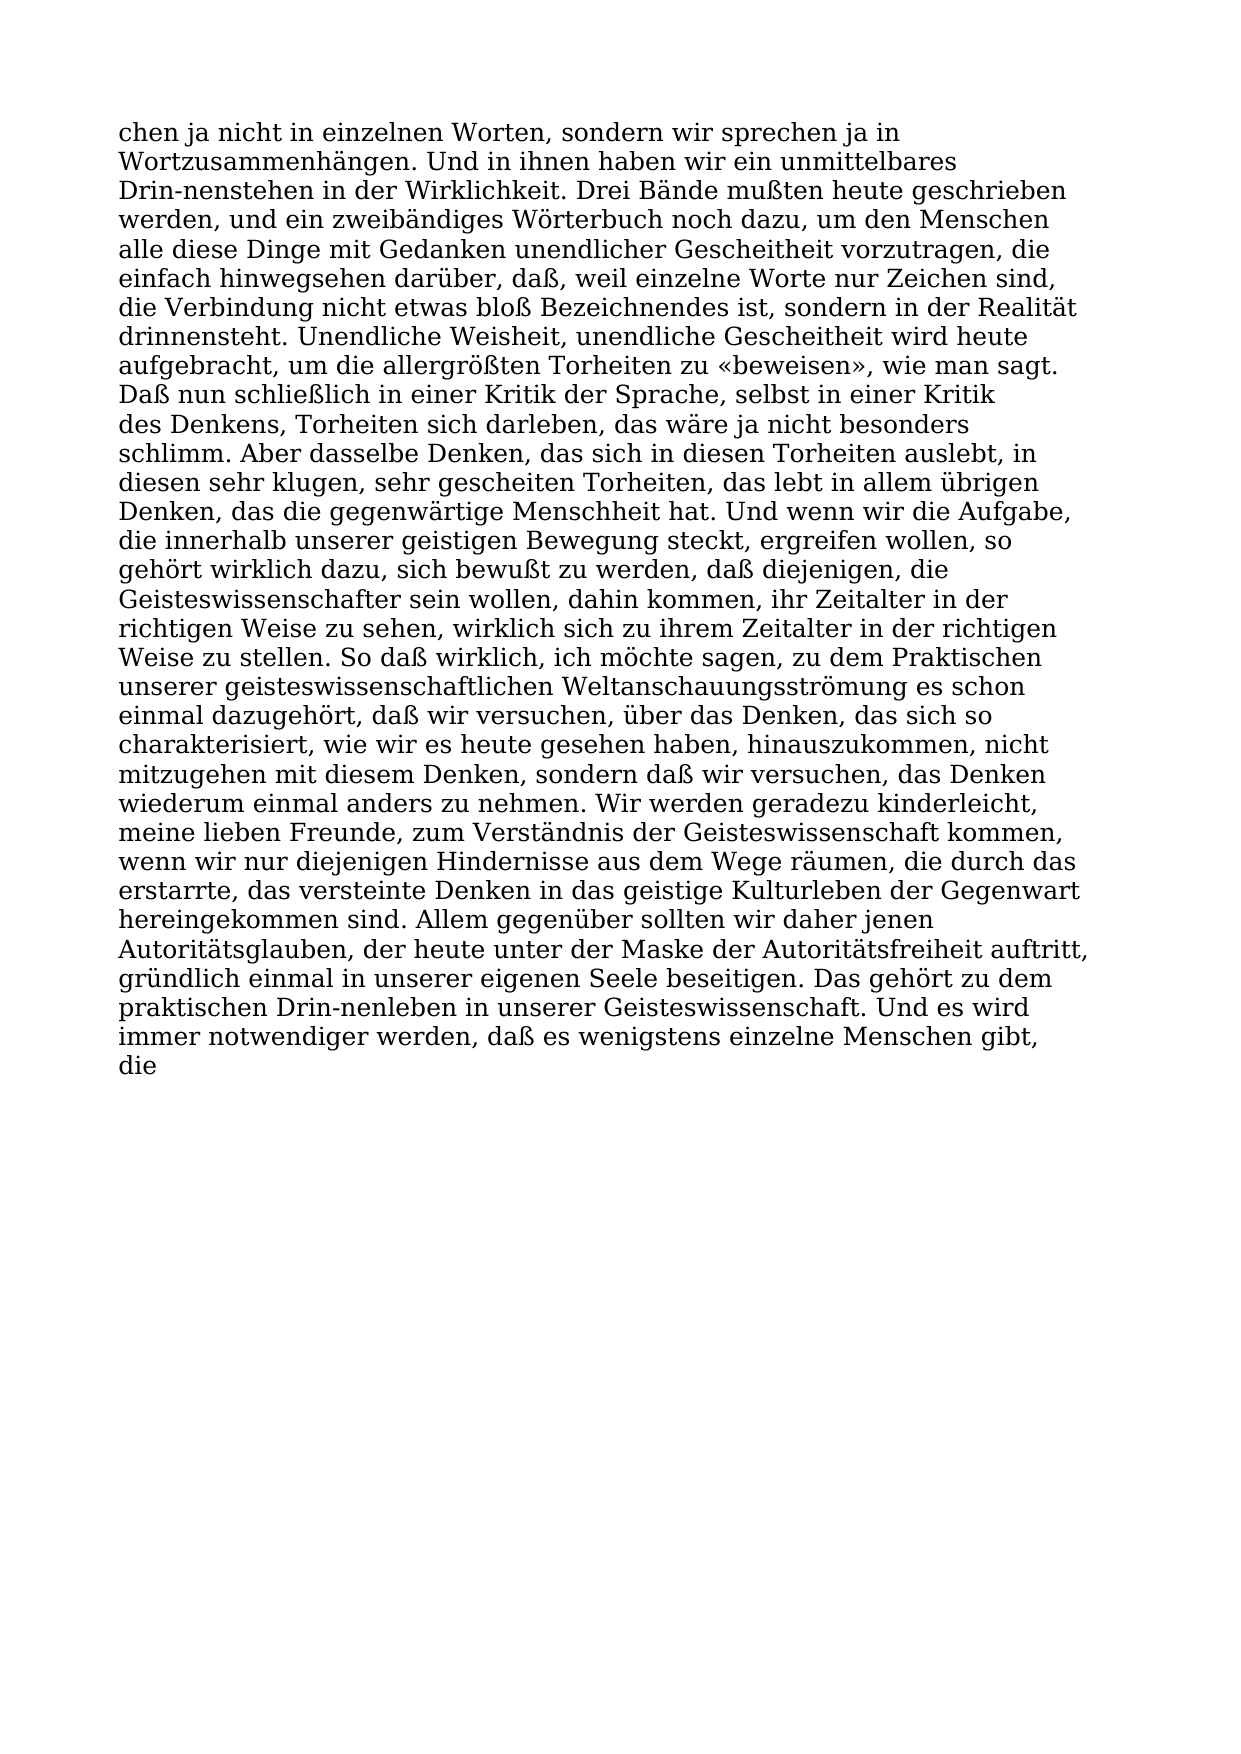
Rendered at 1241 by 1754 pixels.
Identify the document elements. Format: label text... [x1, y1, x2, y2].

text wiederum einmal anders zu nehmen. Wir werden geradezu kinderleicht, [118, 789, 1122, 818]
text unserer geisteswissenschaftlichen Weltanschauungsströmung es schon [118, 672, 1122, 701]
text charakterisiert, wie wir es heute gesehen haben, hinauszukommen, nicht [118, 731, 1122, 760]
text Drin-nenstehen in der Wirklichkeit. Drei Bände mußten heute geschrieben [118, 176, 1122, 206]
text Wortzusammenhängen. Und in ihnen haben wir ein unmittelbares [118, 147, 1122, 176]
text Daß nun schließlich in einer Kritik der Sprache, selbst in einer Kritik [118, 381, 1122, 410]
text einmal dazugehört, daß wir versuchen, über das Denken, das sich so [118, 701, 1122, 731]
text immer notwendiger werden, daß es wenigstens einzelne Menschen gibt, [118, 1022, 1122, 1051]
text einfach hinwegsehen darüber, daß, weil einzelne Worte nur Zeichen sind, [118, 264, 1122, 293]
text Autoritätsglauben, der heute unter der Maske der Autoritätsfreiheit auftritt, [118, 935, 1122, 964]
text drinnensteht. Unendliche Weisheit, unendliche Gescheitheit wird heute [118, 322, 1122, 351]
text die [118, 1051, 1122, 1081]
text die Verbindung nicht etwas bloß Bezeichnendes ist, sondern in der Realität [118, 293, 1122, 322]
text des Denkens, Torheiten sich darleben, das wäre ja nicht besonders [118, 410, 1122, 439]
text Denken, das die gegenwärtige Menschheit hat. Und wenn wir die Aufgabe, [118, 497, 1122, 526]
text erstarrte, das versteinte Denken in das geistige Kulturleben der Gegenwart [118, 876, 1122, 906]
text alle diese Dinge mit Gedanken unendlicher Gescheitheit vorzutragen, die [118, 235, 1122, 264]
text die innerhalb unserer geistigen Bewegung steckt, ergreifen wollen, so [118, 526, 1122, 556]
text praktischen Drin-nenleben in unserer Geisteswissenschaft. Und es wird [118, 993, 1122, 1022]
text chen ja nicht in einzelnen Worten, sondern wir sprechen ja in [118, 118, 1122, 147]
text Geisteswissenschafter sein wollen, dahin kommen, ihr Zeitalter in der [118, 585, 1122, 614]
text gründlich einmal in unserer eigenen Seele beseitigen. Das gehört zu dem [118, 964, 1122, 993]
text gehört wirklich dazu, sich bewußt zu werden, daß diejenigen, die [118, 556, 1122, 585]
text aufgebracht, um die allergrößten Torheiten zu «beweisen», wie man sagt. [118, 351, 1122, 381]
text meine lieben Freunde, zum Verständnis der Geisteswissenschaft kommen, [118, 818, 1122, 847]
text werden, und ein zweibändiges Wörterbuch noch dazu, um den Menschen [118, 206, 1122, 235]
text diesen sehr klugen, sehr gescheiten Torheiten, das lebt in allem übrigen [118, 468, 1122, 497]
text richtigen Weise zu sehen, wirklich sich zu ihrem Zeitalter in der richtigen [118, 614, 1122, 643]
text schlimm. Aber dasselbe Denken, das sich in diesen Torheiten auslebt, in [118, 439, 1122, 468]
text Weise zu stellen. So daß wirklich, ich möchte sagen, zu dem Praktischen [118, 643, 1122, 672]
text hereingekommen sind. Allem gegenüber sollten wir daher jenen [118, 906, 1122, 935]
text wenn wir nur diejenigen Hindernisse aus dem Wege räumen, die durch das [118, 847, 1122, 876]
text mitzugehen mit diesem Denken, sondern daß wir versuchen, das Denken [118, 760, 1122, 789]
